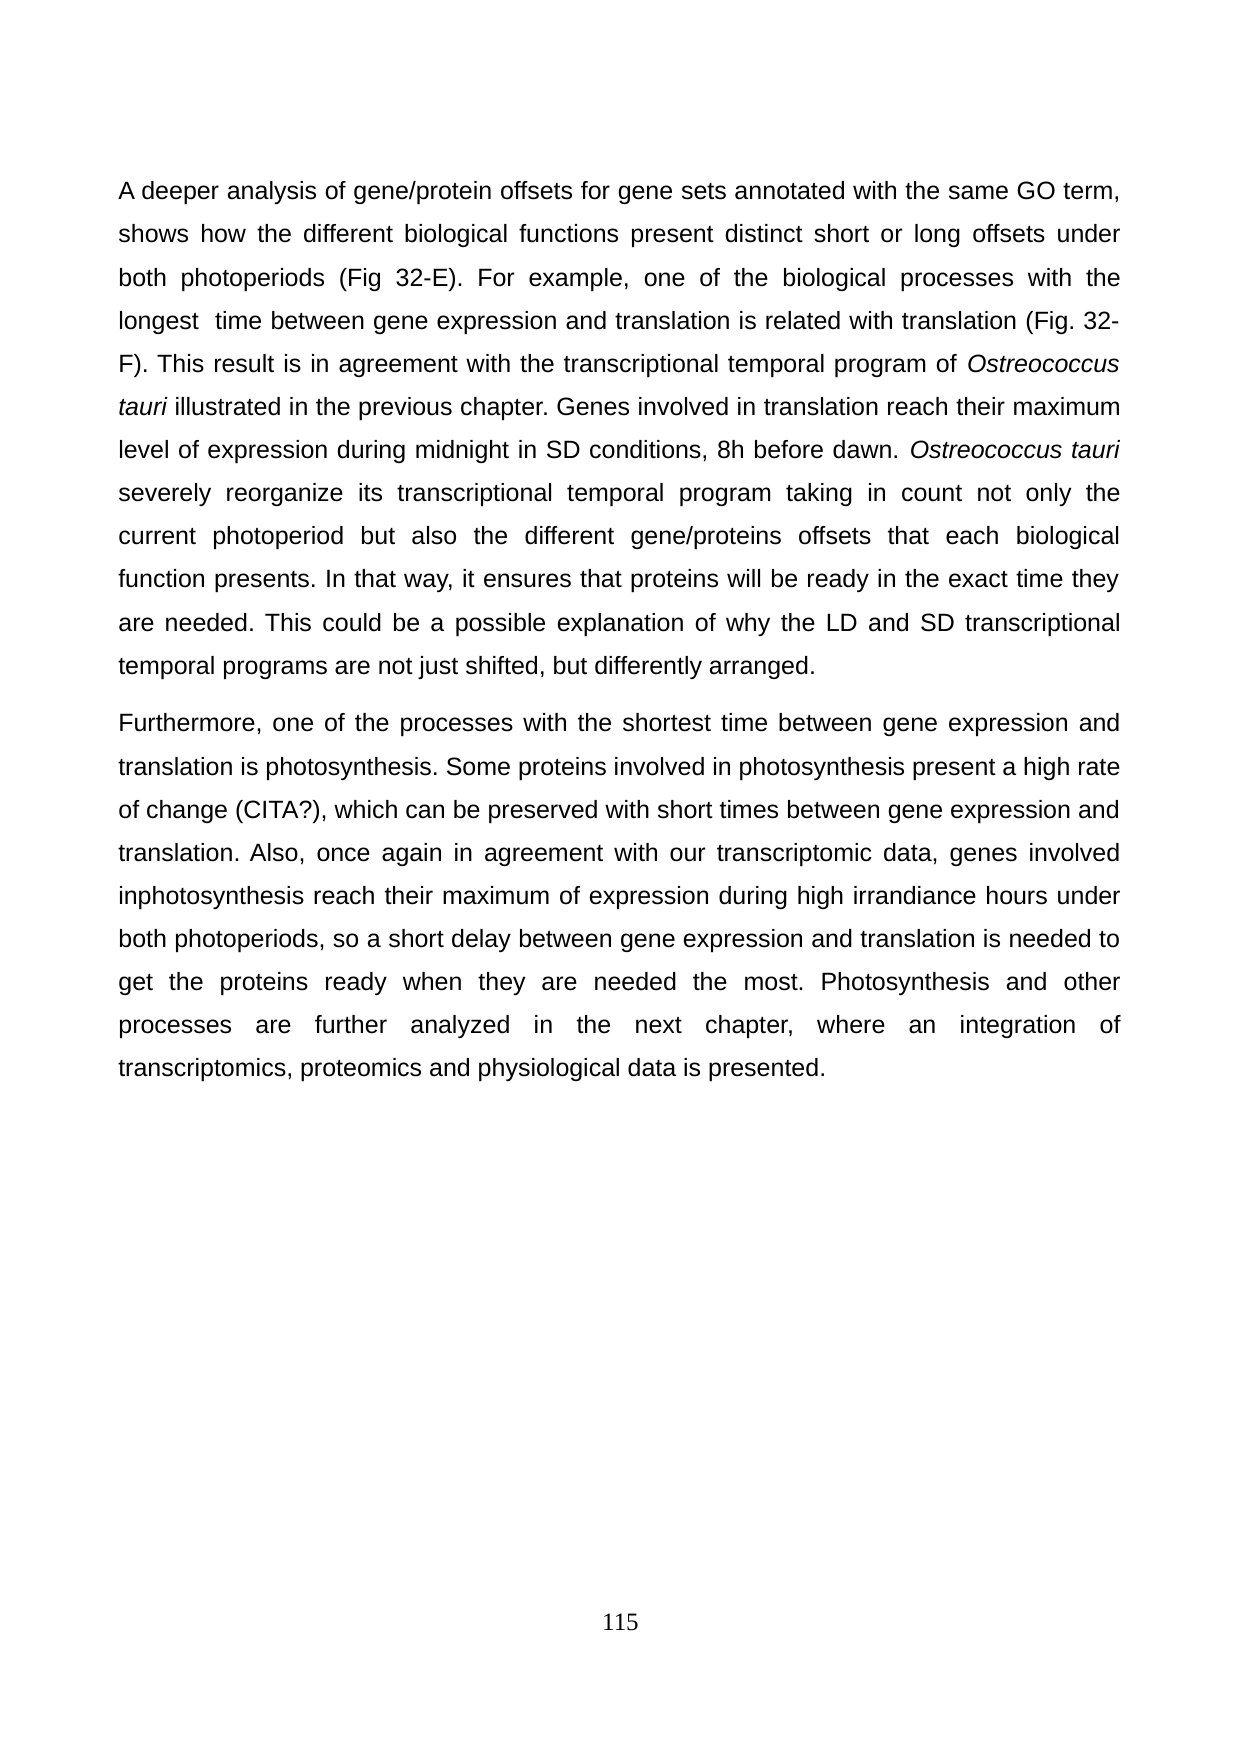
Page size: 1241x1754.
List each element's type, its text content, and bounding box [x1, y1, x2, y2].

text A deeper analysis of gene/protein offsets for gene sets annotated with the same GO term, shows how the different biological functions present distinct short or long offsets under both photoperiods (Fig 32-E). For example, one of the biological processes with the longest time between gene expression and translation is related with translation (Fig. 32-F). This result is in agreement with the transcriptional temporal program of Ostreococcus tauri illustrated in the previous chapter. Genes involved in translation reach their maximum level of expression during midnight in SD conditions, 8h before dawn. Ostreococcus tauri severely reorganize its transcriptional temporal program taking in count not only the current photoperiod but also the different gene/proteins offsets that each biological function presents. In that way, it ensures that proteins will be ready in the exact time they are needed. This could be a possible explanation of why the LD and SD transcriptional temporal programs are not just shifted, but differently arranged. [118, 176, 1122, 679]
text Furthermore, one of the processes with the shortest time between gene expression and translation is photosynthesis. Some proteins involved in photosynthesis present a high rate of change (CITA?), which can be preserved with short times between gene expression and translation. Also, once again in agreement with our transcriptomic data, genes involved inphotosynthesis reach their maximum of expression during high irrandiance hours under both photoperiods, so a short delay between gene expression and translation is needed to get the proteins ready when they are needed the most. Photosynthesis and other processes are further analyzed in the next chapter, where an integration of transcriptomics, proteomics and physiological data is presented. [118, 708, 1122, 1082]
